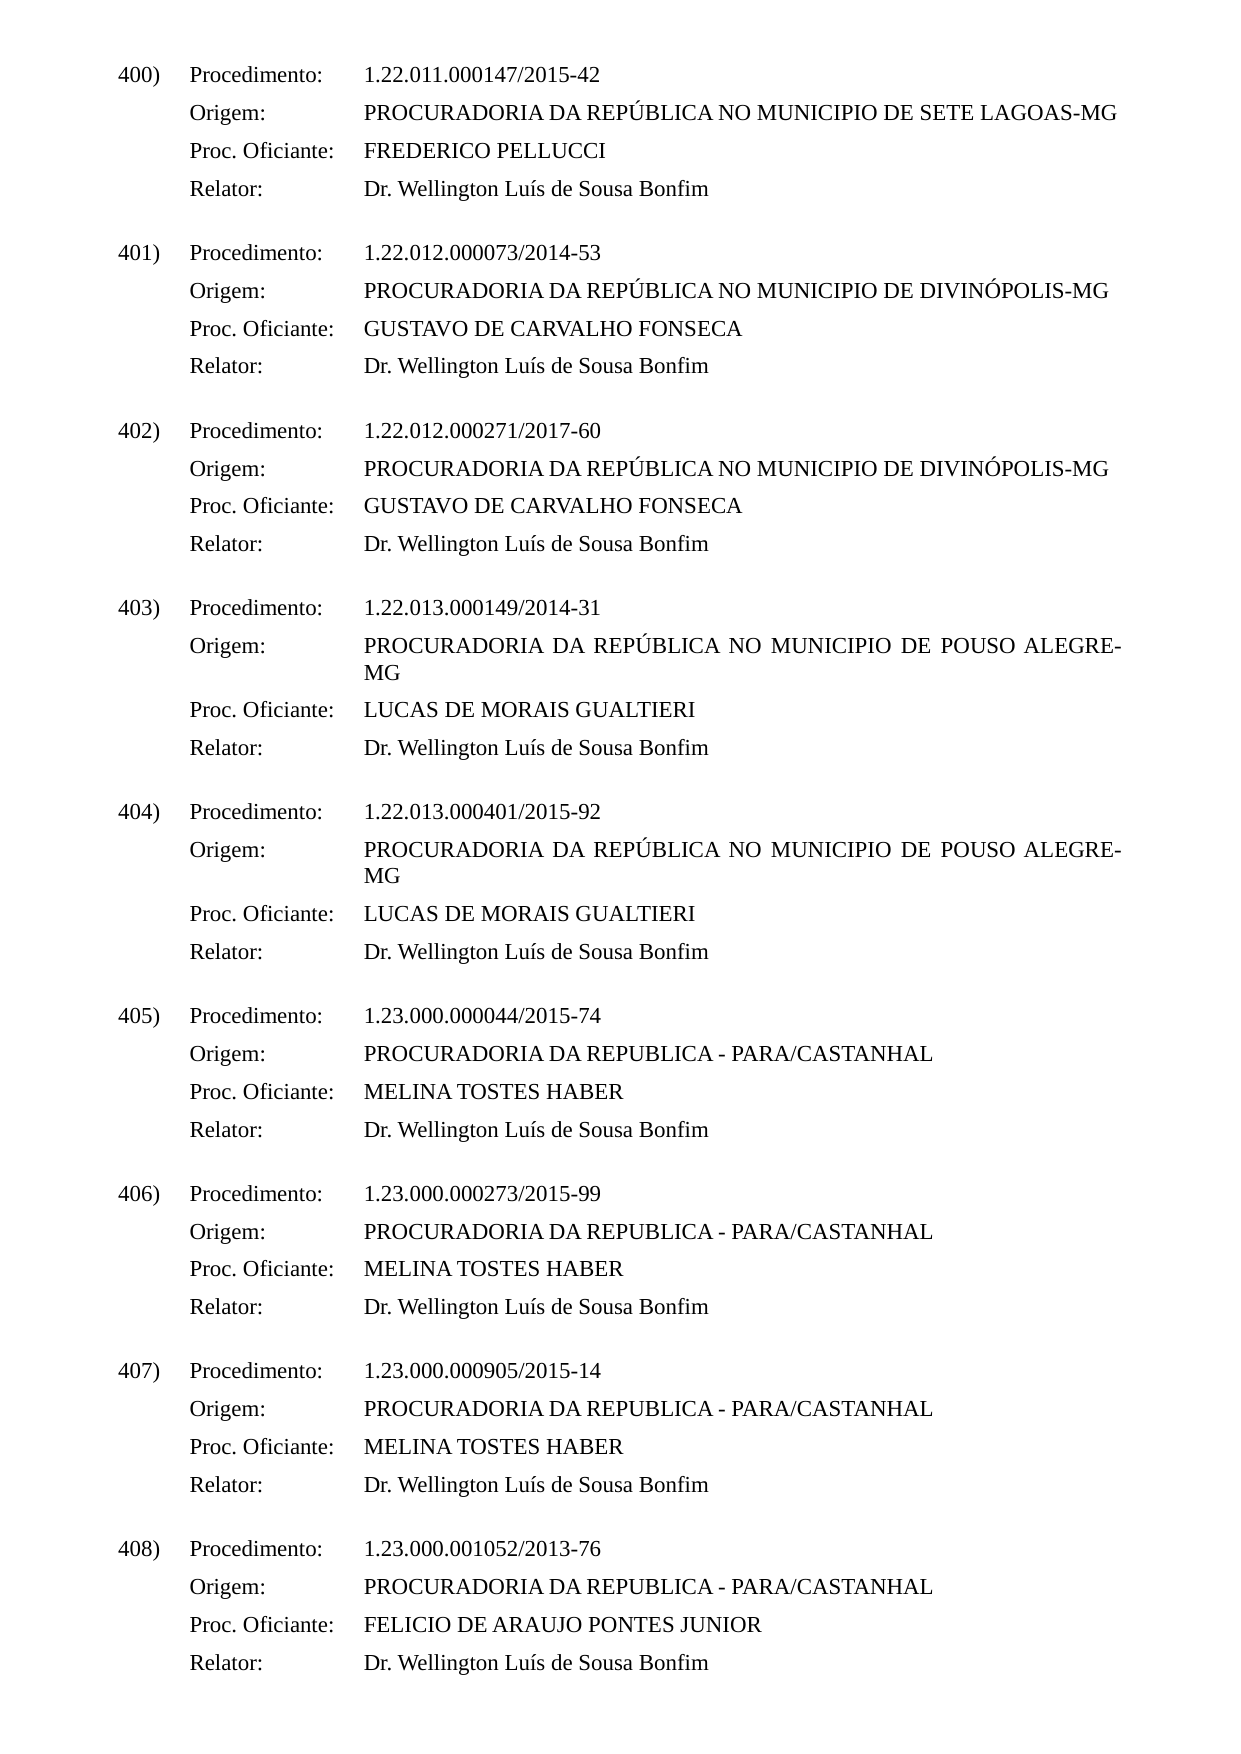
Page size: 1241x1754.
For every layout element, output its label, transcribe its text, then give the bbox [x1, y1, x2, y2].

table_header Procedimento: [184, 1352, 358, 1389]
table_cell Relator: [184, 1110, 358, 1148]
table_cell Dr. Wellington Luís de Sousa Bonfim [358, 1110, 1128, 1148]
table_cell Origem: [184, 1034, 358, 1072]
table_header 1.23.000.000905/2015-14 [358, 1352, 1128, 1389]
table_header Procedimento: [184, 589, 358, 626]
table_cell PROCURADORIA DA REPÚBLICA NO MUNICIPIO DE POUSO ALEGRE-MG [358, 830, 1128, 894]
table_header 1.23.000.000273/2015-99 [358, 1174, 1128, 1212]
table_header 1.22.012.000073/2014-53 [358, 234, 1128, 271]
table_cell [112, 1605, 184, 1643]
table_cell Proc. Oficiante: [184, 1428, 358, 1465]
table_cell MELINA TOSTES HABER [358, 1250, 1128, 1288]
table_cell [112, 895, 184, 932]
table_cell PROCURADORIA DA REPUBLICA - PARA/CASTANHAL [358, 1390, 1128, 1427]
table_cell [112, 271, 184, 309]
table_cell Relator: [184, 1643, 358, 1681]
table_cell Proc. Oficiante: [184, 309, 358, 347]
table_cell Relator: [184, 169, 358, 207]
table_header 404) [112, 793, 184, 830]
table_cell FELICIO DE ARAUJO PONTES JUNIOR [358, 1605, 1128, 1643]
table_cell Relator: [184, 729, 358, 766]
table_cell FREDERICO PELLUCCI [358, 131, 1128, 169]
table_cell Relator: [184, 1288, 358, 1325]
table_cell Origem: [184, 1212, 358, 1250]
table_cell Proc. Oficiante: [184, 487, 358, 524]
table_cell PROCURADORIA DA REPÚBLICA NO MUNICIPIO DE SETE LAGOAS-MG [358, 94, 1128, 131]
table_cell MELINA TOSTES HABER [358, 1428, 1128, 1465]
table_cell PROCURADORIA DA REPUBLICA - PARA/CASTANHAL [358, 1567, 1128, 1605]
table_cell PROCURADORIA DA REPÚBLICA NO MUNICIPIO DE POUSO ALEGRE-MG [358, 626, 1128, 691]
table_header 1.23.000.001052/2013-76 [358, 1529, 1128, 1567]
table_cell Origem: [184, 271, 358, 309]
table_cell MELINA TOSTES HABER [358, 1072, 1128, 1110]
table_cell Relator: [184, 347, 358, 385]
table_cell [112, 1643, 184, 1681]
table_cell [112, 729, 184, 766]
table_cell PROCURADORIA DA REPUBLICA - PARA/CASTANHAL [358, 1034, 1128, 1072]
table_cell [112, 1428, 184, 1465]
table_cell Proc. Oficiante: [184, 1072, 358, 1110]
table_cell [112, 1567, 184, 1605]
table_cell [112, 1110, 184, 1148]
table_header 405) [112, 997, 184, 1034]
table_header Procedimento: [184, 411, 358, 449]
table_cell [112, 1072, 184, 1110]
table_cell LUCAS DE MORAIS GUALTIERI [358, 895, 1128, 932]
table_cell Origem: [184, 1567, 358, 1605]
table_cell Dr. Wellington Luís de Sousa Bonfim [358, 1465, 1128, 1503]
table_header Procedimento: [184, 997, 358, 1034]
table_cell [112, 169, 184, 207]
table_cell Dr. Wellington Luís de Sousa Bonfim [358, 1643, 1128, 1681]
table_cell PROCURADORIA DA REPÚBLICA NO MUNICIPIO DE DIVINÓPOLIS-MG [358, 271, 1128, 309]
table_cell [112, 487, 184, 524]
table_header 1.22.011.000147/2015-42 [358, 56, 1128, 94]
table_cell [112, 1250, 184, 1288]
table_cell [112, 1465, 184, 1503]
table_header 408) [112, 1529, 184, 1567]
table_header Procedimento: [184, 56, 358, 94]
table_cell Dr. Wellington Luís de Sousa Bonfim [358, 729, 1128, 766]
table_cell [112, 1390, 184, 1427]
table_cell Dr. Wellington Luís de Sousa Bonfim [358, 347, 1128, 385]
table_cell [112, 131, 184, 169]
table_cell [112, 626, 184, 691]
table_cell [112, 1034, 184, 1072]
table_header 1.22.012.000271/2017-60 [358, 411, 1128, 449]
table_header Procedimento: [184, 234, 358, 271]
table_cell PROCURADORIA DA REPUBLICA - PARA/CASTANHAL [358, 1212, 1128, 1250]
table_header Procedimento: [184, 1529, 358, 1567]
table_header 400) [112, 56, 184, 94]
table_cell Origem: [184, 449, 358, 487]
table_header 407) [112, 1352, 184, 1389]
table_cell Dr. Wellington Luís de Sousa Bonfim [358, 169, 1128, 207]
table_cell Relator: [184, 1465, 358, 1503]
table_header 402) [112, 411, 184, 449]
table_cell LUCAS DE MORAIS GUALTIERI [358, 691, 1128, 728]
table_cell [112, 347, 184, 385]
table_cell Proc. Oficiante: [184, 1250, 358, 1288]
table_header 1.23.000.000044/2015-74 [358, 997, 1128, 1034]
table_cell [112, 1212, 184, 1250]
table_cell GUSTAVO DE CARVALHO FONSECA [358, 487, 1128, 524]
table_cell Dr. Wellington Luís de Sousa Bonfim [358, 1288, 1128, 1325]
table_header 401) [112, 234, 184, 271]
table_header 1.22.013.000149/2014-31 [358, 589, 1128, 626]
table_cell [112, 933, 184, 970]
table_cell [112, 449, 184, 487]
table_cell PROCURADORIA DA REPÚBLICA NO MUNICIPIO DE DIVINÓPOLIS-MG [358, 449, 1128, 487]
table_header 403) [112, 589, 184, 626]
table_header 1.22.013.000401/2015-92 [358, 793, 1128, 830]
table_cell [112, 691, 184, 728]
table_cell [112, 1288, 184, 1325]
table_cell [112, 830, 184, 894]
table_cell [112, 94, 184, 131]
table_cell Dr. Wellington Luís de Sousa Bonfim [358, 933, 1128, 970]
table_cell Proc. Oficiante: [184, 691, 358, 728]
table_cell GUSTAVO DE CARVALHO FONSECA [358, 309, 1128, 347]
table_header 406) [112, 1174, 184, 1212]
table_cell Origem: [184, 830, 358, 894]
table_header Procedimento: [184, 1174, 358, 1212]
table_cell Proc. Oficiante: [184, 895, 358, 932]
table_cell [112, 525, 184, 562]
table_cell [112, 309, 184, 347]
table_cell Proc. Oficiante: [184, 1605, 358, 1643]
table_header Procedimento: [184, 793, 358, 830]
table_cell Relator: [184, 525, 358, 562]
table_cell Origem: [184, 1390, 358, 1427]
table_cell Origem: [184, 626, 358, 691]
table_cell Proc. Oficiante: [184, 131, 358, 169]
table_cell Relator: [184, 933, 358, 970]
table_cell Dr. Wellington Luís de Sousa Bonfim [358, 525, 1128, 562]
table_cell Origem: [184, 94, 358, 131]
